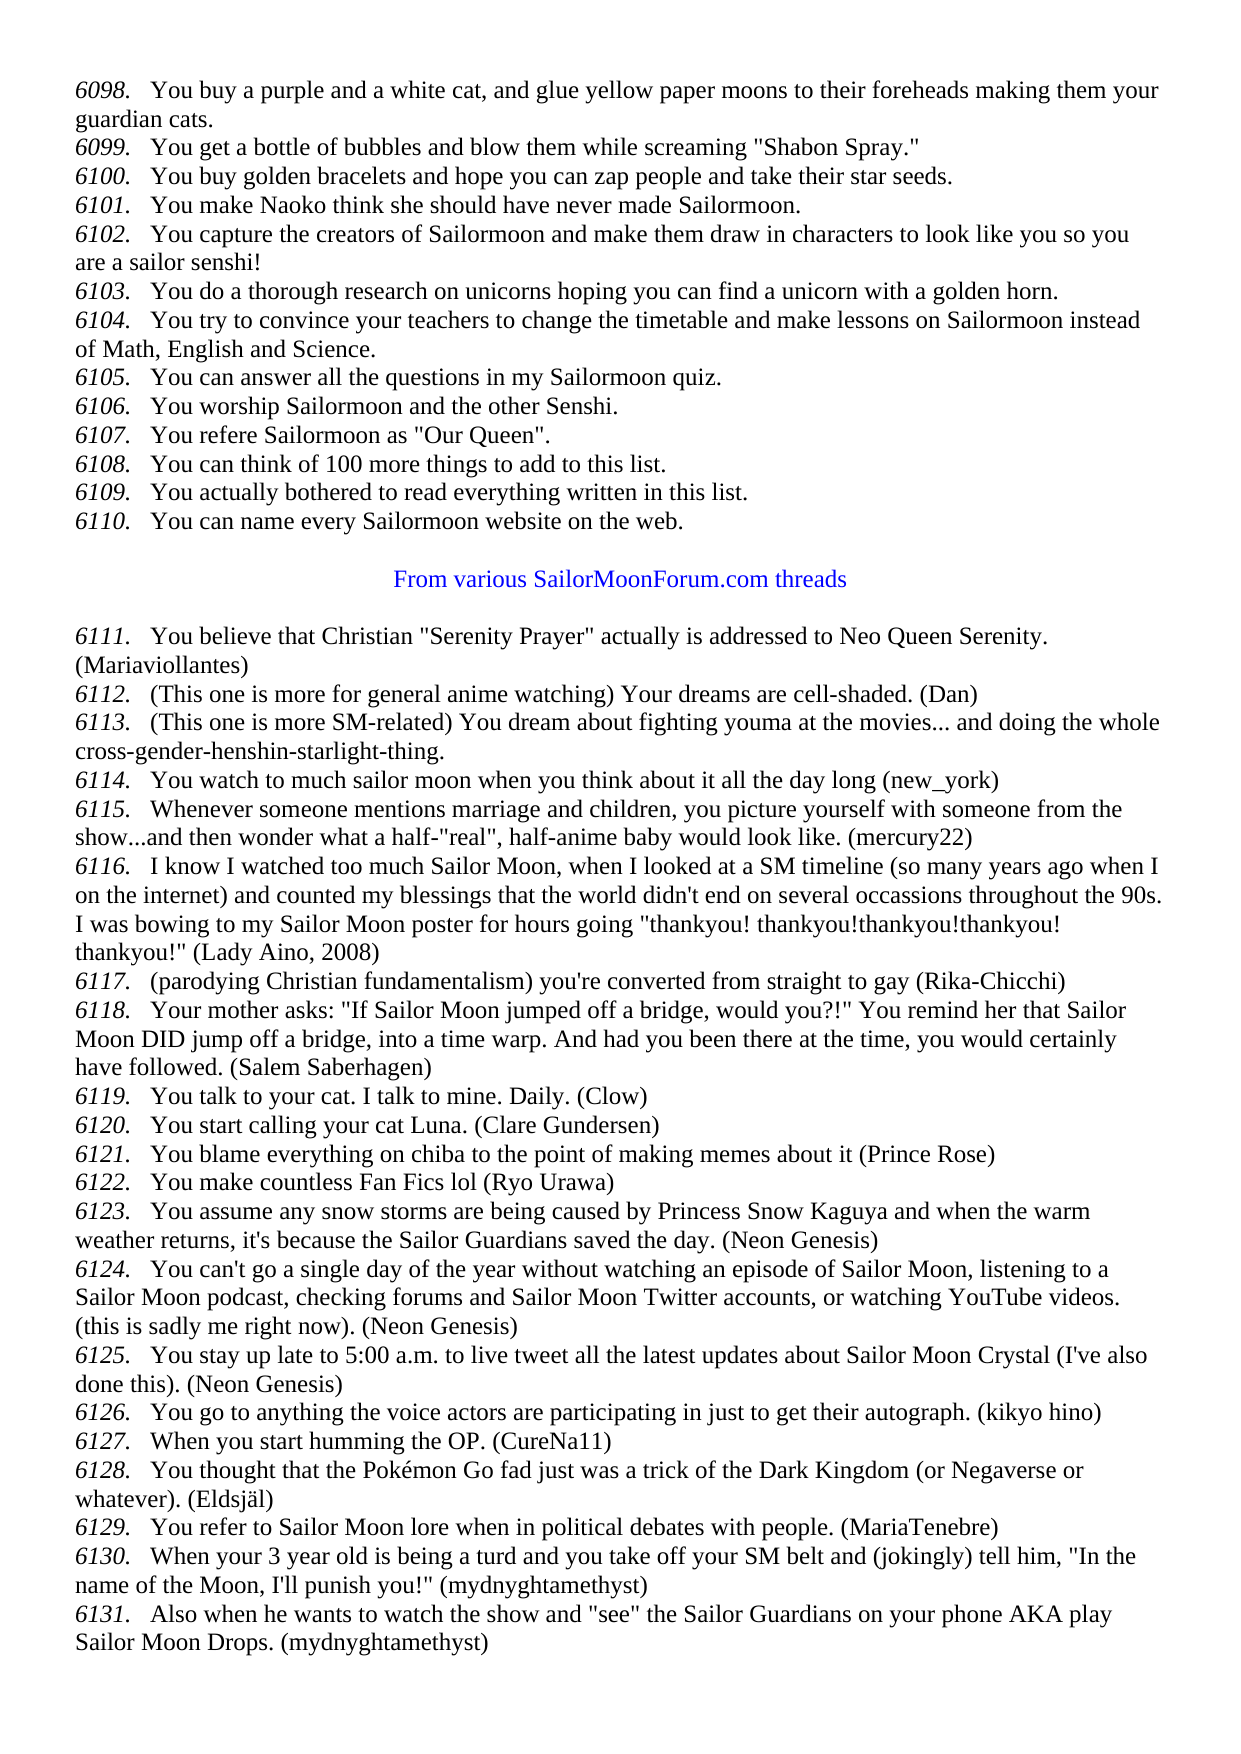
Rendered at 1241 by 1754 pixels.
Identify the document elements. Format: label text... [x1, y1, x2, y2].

list When you start humming the OP. (CureNa11) [75, 1426, 1165, 1455]
list You try to convince your teachers to change the timetable and make lessons on Sailormoon instead of Math, English and Science. [75, 305, 1165, 362]
list You buy golden bracelets and hope you can zap people and take their star seeds. [75, 161, 1165, 190]
list You do a thorough research on unicorns hoping you can find a unicorn with a golden horn. [75, 276, 1165, 305]
list You can name every Sailormoon website on the web. [75, 506, 1165, 535]
list You refere Sailormoon as "Our Queen". [75, 420, 1165, 449]
list You watch to much sailor moon when you think about it all the day long (new_york) [75, 765, 1165, 794]
list You buy a purple and a white cat, and glue yellow paper moons to their foreheads making them your guardian cats. [75, 75, 1165, 132]
list You start calling your cat Luna. (Clare Gundersen) [75, 1110, 1165, 1139]
list (parodying Christian fundamentalism) you're converted from straight to gay (Rika-Chicchi) [75, 966, 1165, 995]
list You capture the creators of Sailormoon and make them draw in characters to look like you so you are a sailor senshi! [75, 219, 1165, 276]
list (This one is more SM-related) You dream about fighting youma at the movies... and doing the whole cross-gender-henshin-starlight-thing. [75, 707, 1165, 765]
list You talk to your cat. I talk to mine. Daily. (Clow) [75, 1081, 1165, 1110]
list You get a bottle of bubbles and blow them while screaming "Shabon Spray." [75, 132, 1165, 161]
list You can't go a single day of the year without watching an episode of Sailor Moon, listening to a Sailor Moon podcast, checking forums and Sailor Moon Twitter accounts, or watching YouTube videos. (this is sadly me right now). (Neon Genesis) [75, 1254, 1165, 1340]
list You make Naoko think she should have never made Sailormoon. [75, 190, 1165, 219]
list (This one is more for general anime watching) Your dreams are cell-shaded. (Dan) [75, 679, 1165, 707]
list You assume any snow storms are being caused by Princess Snow Kaguya and when the warm weather returns, it's because the Sailor Guardians saved the day. (Neon Genesis) [75, 1196, 1165, 1254]
list You go to anything the voice actors are participating in just to get their autograph. (kikyo hino) [75, 1397, 1165, 1426]
list You can think of 100 more things to add to this list. [75, 449, 1165, 477]
list Whenever someone mentions marriage and children, you picture yourself with someone from the show...and then wonder what a half-"real", half-anime baby would look like. (mercury22) [75, 794, 1165, 851]
list You refer to Sailor Moon lore when in political debates with people. (MariaTenebre) [75, 1512, 1165, 1541]
list You blame everything on chiba to the point of making memes about it (Prince Rose) [75, 1139, 1165, 1167]
list You thought that the Pokémon Go fad just was a trick of the Dark Kingdom (or Negaverse or whatever). (Eldsjäl) [75, 1455, 1165, 1512]
list Your mother asks: "If Sailor Moon jumped off a bridge, would you?!" You remind her that Sailor Moon DID jump off a bridge, into a time warp. And had you been there at the time, you would certainly have followed. (Salem Saberhagen) [75, 995, 1165, 1081]
list You can answer all the questions in my Sailormoon quiz. [75, 362, 1165, 391]
list You make countless Fan Fics lol (Ryo Urawa) [75, 1167, 1165, 1196]
list You believe that Christian "Serenity Prayer" actually is addressed to Neo Queen Serenity. (Mariaviollantes) [75, 621, 1165, 679]
text From various SailorMoonForum.com threads [75, 564, 1165, 592]
list You actually bothered to read everything written in this list. [75, 477, 1165, 506]
list Also when he wants to watch the show and "see" the Sailor Guardians on your phone AKA play Sailor Moon Drops. (mydnyghtamethyst) [75, 1599, 1165, 1656]
list You worship Sailormoon and the other Senshi. [75, 391, 1165, 420]
list I know I watched too much Sailor Moon, when I looked at a SM timeline (so many years ago when I on the internet) and counted my blessings that the world didn't end on several occassions throughout the 90s. I was bowing to my Sailor Moon poster for hours going "thankyou! thankyou!thankyou!thankyou!thankyou!" (Lady Aino, 2008) [75, 851, 1165, 966]
list You stay up late to 5:00 a.m. to live tweet all the latest updates about Sailor Moon Crystal (I've also done this). (Neon Genesis) [75, 1340, 1165, 1397]
list When your 3 year old is being a turd and you take off your SM belt and (jokingly) tell him, "In the name of the Moon, I'll punish you!" (mydnyghtamethyst) [75, 1541, 1165, 1599]
